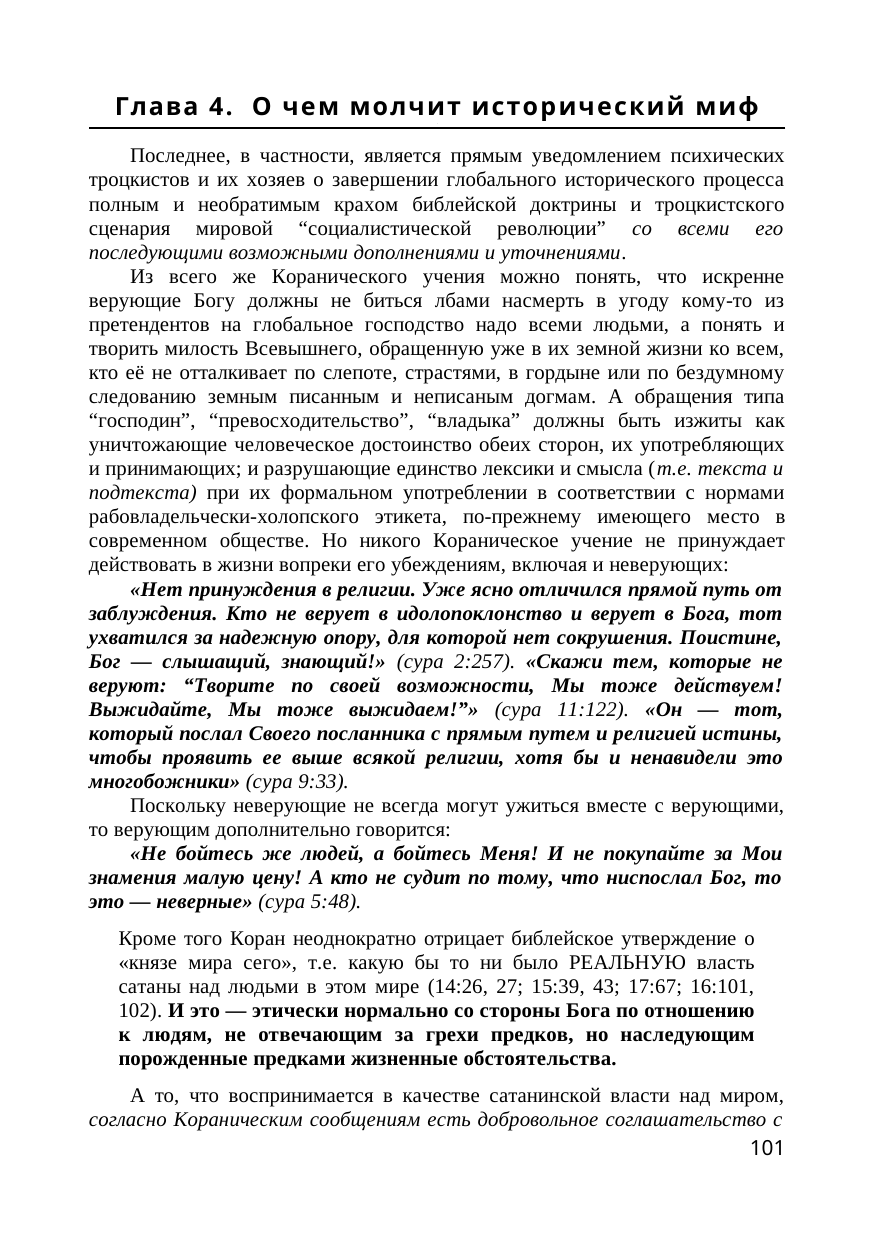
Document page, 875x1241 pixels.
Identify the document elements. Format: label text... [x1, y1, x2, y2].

text А то, что воспринимается в качестве сатанинской власти над миром, согласно Кораническим сообщениям есть добровольное соглашательство с [89, 1083, 785, 1131]
text «Нет принуждения в религии. Уже ясно отличился прямой путь от заблуждения. Кто не верует в идолопоклонство и верует в Бога, тот ухватился за надежную опору, для которой нет сокрушения. Поистине, Бог — слышащий, знающий!» (сура 2:257). «Скажи тем, которые не веруют: “Творите по своей возможности, Мы тоже действуем! Выжидайте, Мы тоже выжидаем!”» (сура 11:122). «Он — тот, который послал Своего посланника с прямым путем и религией истины, чтобы проявить ее выше всякой религии, хотя бы и ненавидели это многобожники» (сура 9:33). [89, 576, 785, 793]
text Из всего же Коранического учения можно понять, что искренне верующие Богу должны не биться лбами насмерть в угоду кому-то из претендентов на глобальное господство надо всеми людьми, а понять и творить милость Всевышнего, обращенную уже в их земной жизни ко всем, кто её не отталкивает по слепоте, страстями, в гордыне или по бездумному следованию земным писанным и неписаным догмам. А обращения типа “господин”, “превосходительство”, “владыка” должны быть изжиты как уничтожающие человеческое достоинство обеих сторон, их употребляющих и принимающих; и разрушающие единство лексики и смысла (т.е. текста и подтекста) при их формальном употреблении в соответствии с нормами рабовладельчески-холопского этикета, по-прежнему имеющего ме­сто в современном обществе. Но никого Кораническое учение не принуждает действовать в жизни вопреки его убеждениям, включая и неверующих: [89, 263, 785, 576]
text Кроме того Коран неоднократно отрицает библейское утверждение о «князе мира сего», т.е. какую бы то ни было РЕАЛЬНУЮ власть сатаны над людьми в этом мире (14:26, 27; 15:39, 43; 17:67; 16:101, 102). И это — этически нормально со стороны Бога по отношению к людям, не отвечающим за грехи предков, но наследующим порожденные предками жизненные обстоятельства. [118, 926, 756, 1070]
text «Не бойтесь же людей, а бойтесь Меня! И не покупайте за Мои знамения малую цену! А кто не судит по тому, что ниспослал Бог, то это — неверные» (сура 5:48). [89, 841, 785, 913]
text Поскольку неверующие не всегда могут ужиться вместе с верующими, то верующим дополнительно говорится: [89, 793, 785, 841]
text Последнее, в частности, является прямым уведомлением психических троцкистов и их хозяев о завершении глобального исторического процесса полным и необратимым крахом библейской доктрины и троцкистского сценария мировой “социалистической революции” со всеми его последующими возможными дополнениями и уточнениями. [89, 143, 785, 263]
